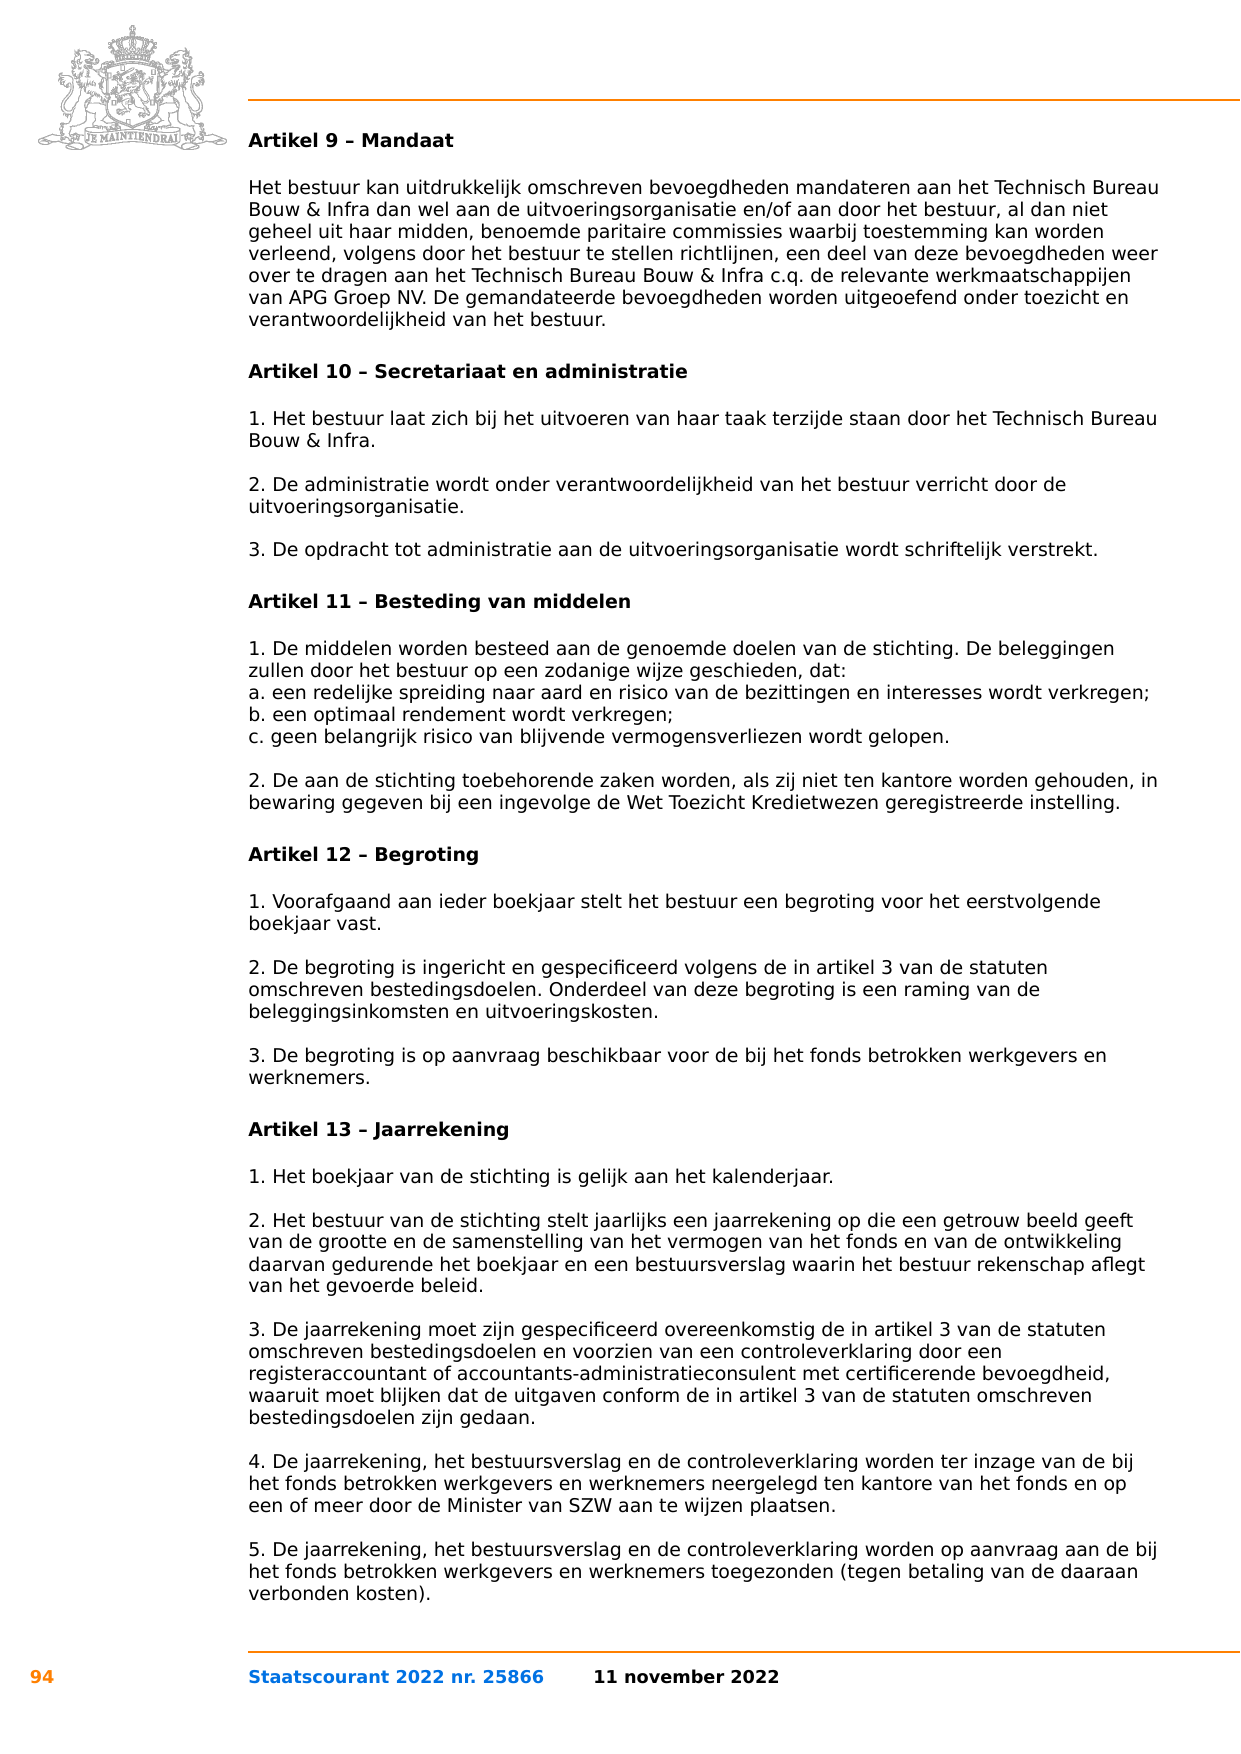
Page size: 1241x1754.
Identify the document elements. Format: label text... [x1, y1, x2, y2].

subtitle Artikel 12 – Begroting [248, 844, 1163, 866]
text 1. Voorafgaand aan ieder boekjaar stelt het bestuur een begroting voor het eerstvolgende boekjaar vast. [248, 891, 1163, 935]
subtitle Artikel 13 – Jaarrekening [248, 1119, 1163, 1141]
subtitle Artikel 10 – Secretariaat en administratie [248, 361, 1163, 383]
text 2. Het bestuur van de stichting stelt jaarlijks een jaarrekening op die een getrouw beeld geeft van de grootte en de samenstelling van het vermogen van het fonds en van de ontwikkeling daarvan gedurende het boekjaar en een bestuursverslag waarin het bestuur rekenschap aflegt van het gevoerde beleid. [248, 1209, 1163, 1297]
text 3. De jaarrekening moet zijn gespecificeerd overeenkomstig de in artikel 3 van de statuten omschreven bestedingsdoelen en voorzien van een controleverklaring door een registeraccountant of accountants-administratieconsulent met certificerende bevoegdheid, waaruit moet blijken dat de uitgaven conform de in artikel 3 van de statuten omschreven bestedingsdoelen zijn gedaan. [248, 1319, 1163, 1429]
picture [38, 25, 227, 150]
subtitle Artikel 11 – Besteding van middelen [248, 591, 1163, 613]
text c. geen belangrijk risico van blijvende vermogensverliezen wordt gelopen. [248, 726, 1163, 748]
text Het bestuur kan uitdrukkelijk omschreven bevoegdheden mandateren aan het Technisch Bureau Bouw & Infra dan wel aan de uitvoeringsorganisatie en/of aan door het bestuur, al dan niet geheel uit haar midden, benoemde paritaire commissies waarbij toestemming kan worden verleend, volgens door het bestuur te stellen richtlijnen, een deel van deze bevoegdheden weer over te dragen aan het Technisch Bureau Bouw & Infra c.q. de relevante werkmaatschappijen van APG Groep NV. De gemandateerde bevoegdheden worden uitgeoefend onder toezicht en verantwoordelijkheid van het bestuur. [248, 177, 1163, 331]
text 5. De jaarrekening, het bestuursverslag en de controleverklaring worden op aanvraag aan de bij het fonds betrokken werkgevers en werknemers toegezonden (tegen betaling van de daaraan verbonden kosten). [248, 1539, 1163, 1605]
text 1. Het boekjaar van de stichting is gelijk aan het kalenderjaar. [248, 1166, 1163, 1188]
text 2. De aan de stichting toebehorende zaken worden, als zij niet ten kantore worden gehouden, in bewaring gegeven bij een ingevolge de Wet Toezicht Kredietwezen geregistreerde instelling. [248, 770, 1163, 814]
text a. een redelijke spreiding naar aard en risico van de bezittingen en interesses wordt verkregen; [248, 682, 1163, 704]
text 2. De administratie wordt onder verantwoordelijkheid van het bestuur verricht door de uitvoeringsorganisatie. [248, 473, 1163, 517]
text 1. Het bestuur laat zich bij het uitvoeren van haar taak terzijde staan door het Technisch Bureau Bouw & Infra. [248, 408, 1163, 452]
text b. een optimaal rendement wordt verkregen; [248, 704, 1163, 726]
text 2. De begroting is ingericht en gespecificeerd volgens de in artikel 3 van de statuten omschreven bestedingsdoelen. Onderdeel van deze begroting is een raming van de beleggingsinkomsten en uitvoeringskosten. [248, 957, 1163, 1023]
text 3. De begroting is op aanvraag beschikbaar voor de bij het fonds betrokken werkgevers en werknemers. [248, 1045, 1163, 1089]
text 4. De jaarrekening, het bestuursverslag en de controleverklaring worden ter inzage van de bij het fonds betrokken werkgevers en werknemers neergelegd ten kantore van het fonds en op een of meer door de Minister van SZW aan te wijzen plaatsen. [248, 1451, 1163, 1517]
subtitle Artikel 9 – Mandaat [248, 130, 1163, 152]
text 1. De middelen worden besteed aan de genoemde doelen van de stichting. De beleggingen zullen door het bestuur op een zodanige wijze geschieden, dat: [248, 638, 1163, 682]
text 3. De opdracht tot administratie aan de uitvoeringsorganisatie wordt schriftelijk verstrekt. [248, 539, 1163, 561]
